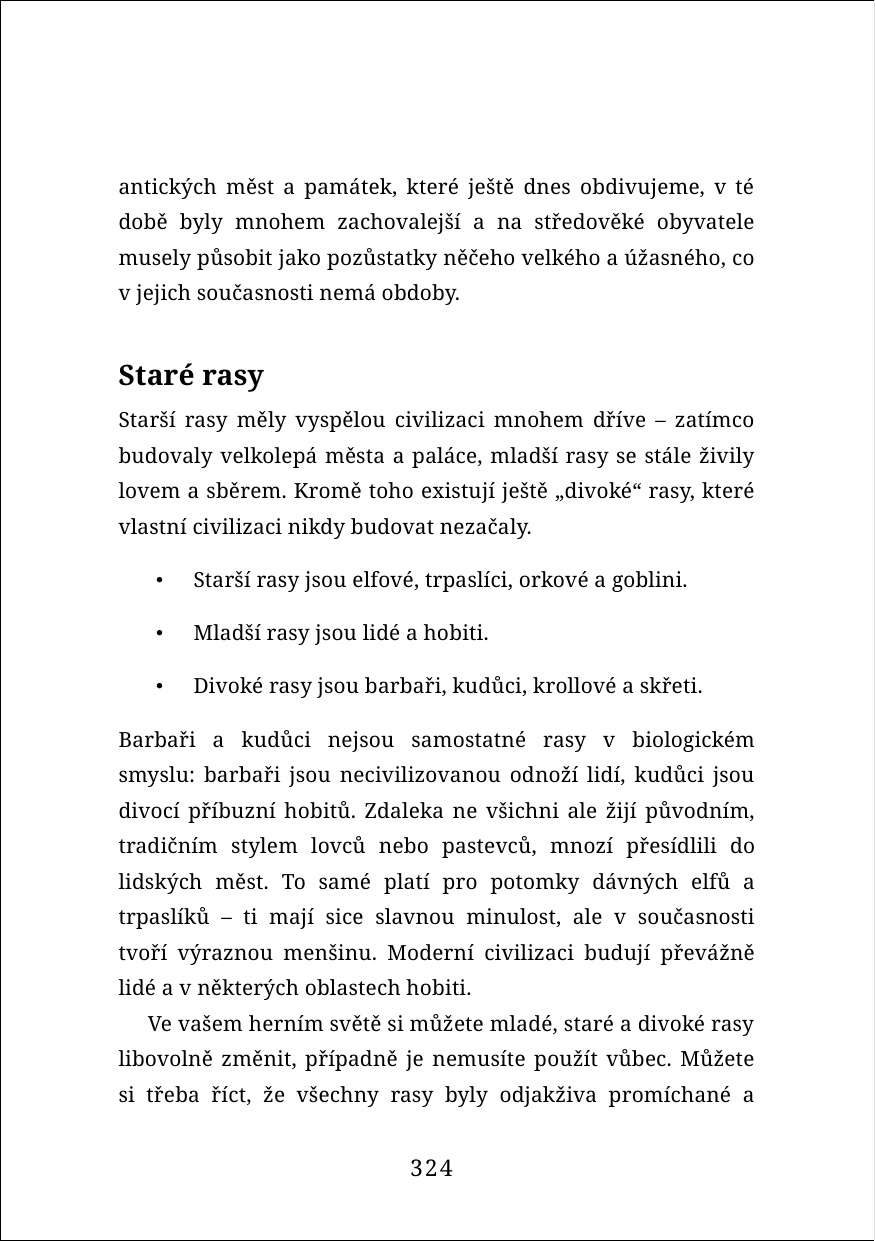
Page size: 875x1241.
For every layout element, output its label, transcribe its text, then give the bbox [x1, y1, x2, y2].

text antických měst a památek, které ještě dnes obdivujeme, v té době byly mnohem zachovalejší a na středověké obyvatele musely působit jako pozůstatky něčeho velkého a úžasného, co v jejich současnosti nemá obdoby. [118, 172, 756, 307]
list Mladší rasy jsou lidé a hobiti. [156, 618, 756, 647]
list Starší rasy jsou elfové, trpaslíci, orkové a goblini. [156, 565, 756, 593]
text Starší rasy měly vyspělou civilizaci mnohem dříve – zatímco budovaly velkolepá města a paláce, mladší rasy se stále živily lovem a sběrem. Kromě toho existují ještě „divoké“ rasy, které vlastní civilizaci nikdy budovat nezačaly. [118, 405, 756, 540]
list Divoké rasy jsou barbaři, kudůci, krollové a skřeti. [156, 672, 756, 700]
text Barbaři a kudůci nejsou samostatné rasy v biologickém smyslu: barbaři jsou necivilizovanou odnoží lidí, kudůci jsou divocí příbuzní hobitů. Zdaleka ne všichni ale žijí původním, tradičním stylem lovců nebo pastevců, mnozí přesídlili do lidských měst. To samé platí pro potomky dávných elfů a trpaslíků – ti mají sice slavnou minulost, ale v současnosti tvoří výraznou menšinu. Moderní civilizaci budují převážně lidé a v některých oblastech hobiti. Ve vašem herním světě si můžete mladé, staré a divoké rasy libovolně změnit, případně je nemusíte použít vůbec. Můžete si třeba říct, že všechny rasy byly odjakživa promíchané a [118, 725, 756, 1108]
subtitle Staré rasy [118, 355, 756, 393]
